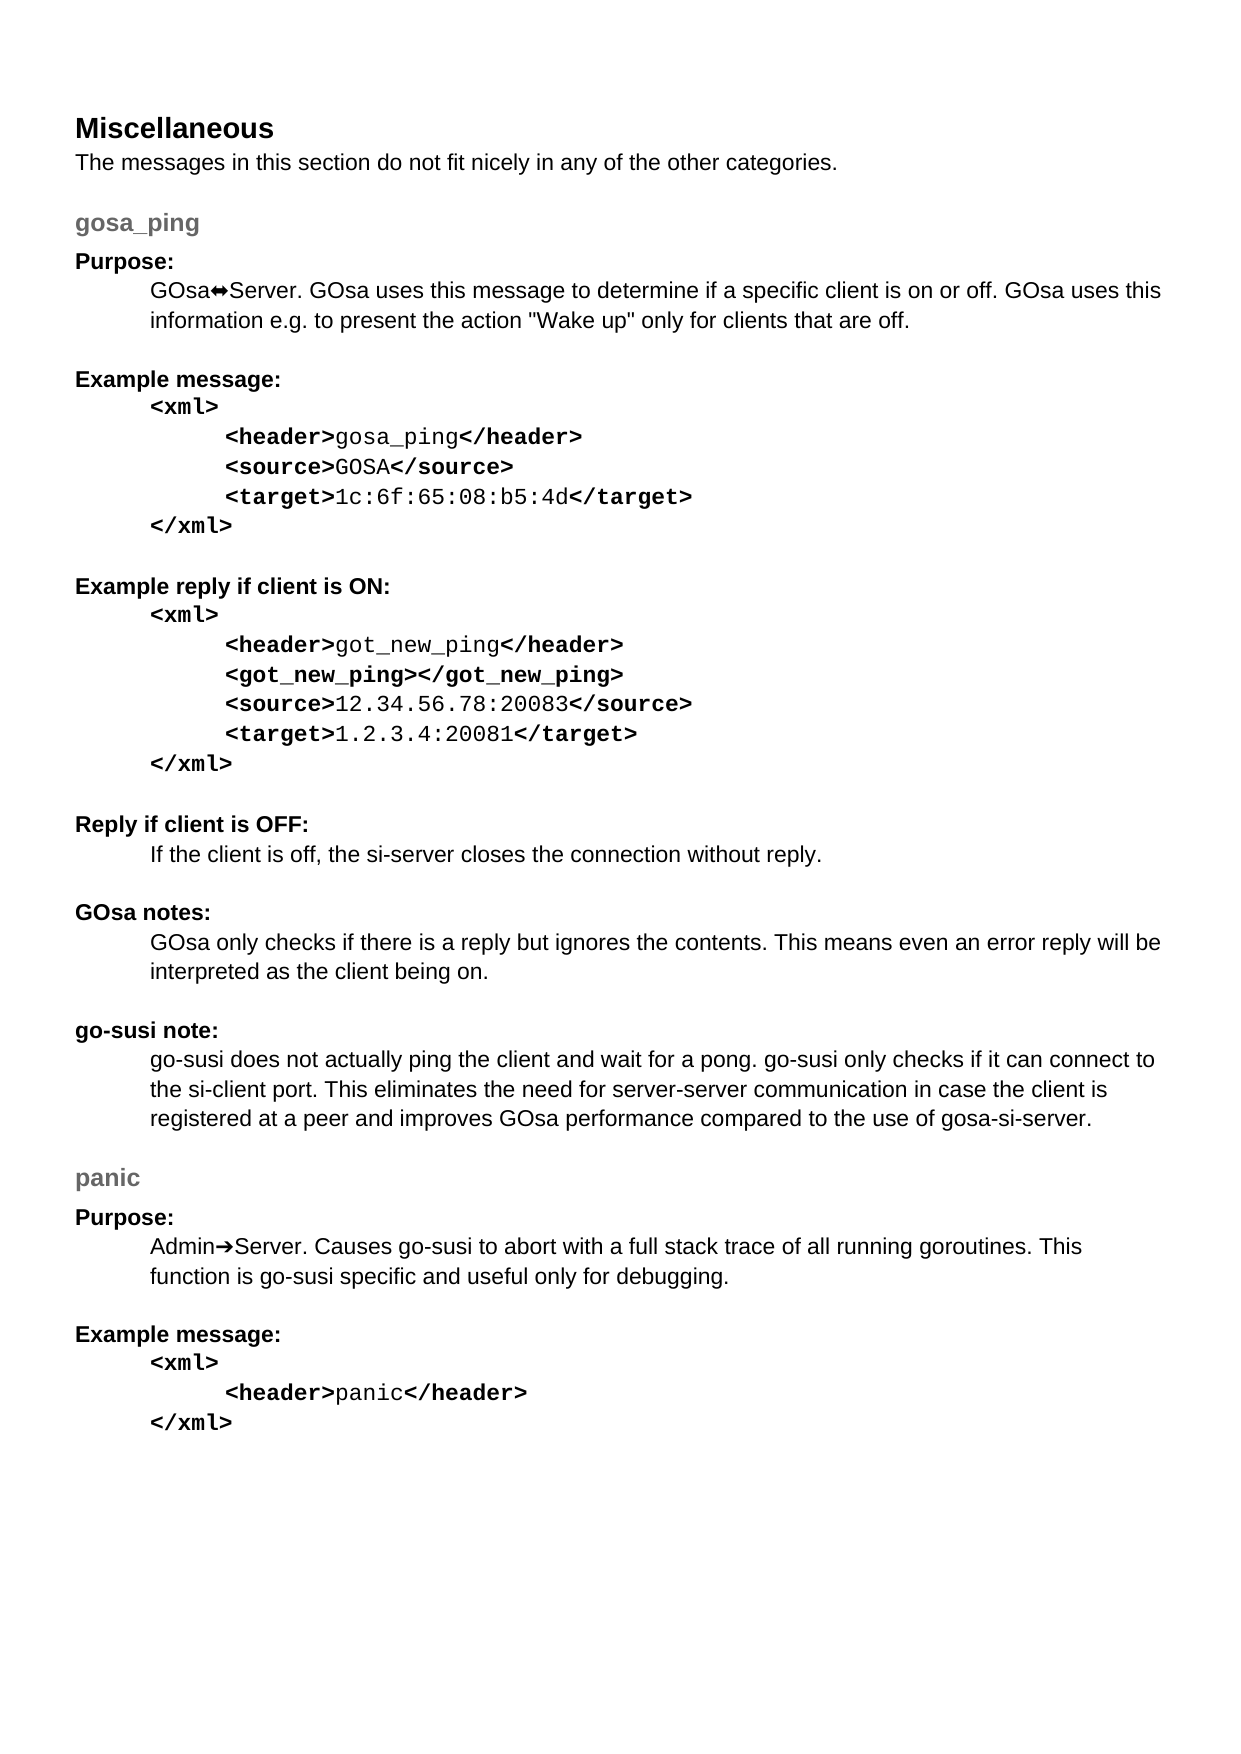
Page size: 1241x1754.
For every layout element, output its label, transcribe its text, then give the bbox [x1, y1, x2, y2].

text <xml> [150, 1352, 1165, 1377]
text <header>got_new_ping</header> [225, 633, 1165, 659]
text <source>12.34.56.78:20083</source> [225, 693, 1165, 719]
text go-susi does not actually ping the client and wait for a pong. go-susi only checks if it can connect to the si-client port. This eliminates the need for server-server communication in case the client is registered at a peer and improves GOsa performance compared to the use of gosa-si-server. [150, 1047, 1165, 1131]
text <header>gosa_ping</header> [225, 426, 1165, 451]
text Purpose: [75, 1205, 1165, 1230]
text <header>panic</header> [225, 1381, 1165, 1407]
text Example reply if client is ON: [75, 574, 1165, 600]
text Admin➔Server. Causes go-susi to abort with a full stack trace of all running goroutines. This function is go-susi specific and useful only for debugging. [150, 1234, 1165, 1289]
text Example message: [75, 366, 1165, 392]
subtitle panic [75, 1164, 1165, 1192]
text GOsa notes: [75, 900, 1165, 926]
subtitle gosa_ping [75, 208, 1165, 236]
text GOsa⬌Server. GOsa uses this message to determine if a specific client is on or off. GOsa uses this information e.g. to present the action "Wake up" only for clients that are off. [150, 278, 1165, 333]
text The messages in this section do not fit nicely in any of the other categories. [75, 150, 1165, 176]
text <target>1c:6f:65:08:b5:4d</target> [225, 485, 1165, 511]
text <source>GOSA</source> [225, 455, 1165, 481]
text Example message: [75, 1322, 1165, 1348]
text <target>1.2.3.4:20081</target> [225, 723, 1165, 748]
text go-susi note: [75, 1018, 1165, 1043]
text <xml> [150, 603, 1165, 629]
text </xml> [150, 515, 1165, 541]
subtitle Miscellaneous [75, 112, 1165, 145]
text </xml> [150, 752, 1165, 778]
text </xml> [150, 1411, 1165, 1437]
text If the client is off, the si-server closes the connection without reply. [150, 841, 1165, 867]
text <xml> [150, 396, 1165, 422]
text GOsa only checks if there is a reply but ignores the contents. This means even an error reply will be interpreted as the client being on. [150, 929, 1165, 984]
text Purpose: [75, 249, 1165, 274]
text <got_new_ping></got_new_ping> [225, 663, 1165, 689]
text Reply if client is OFF: [75, 812, 1165, 838]
